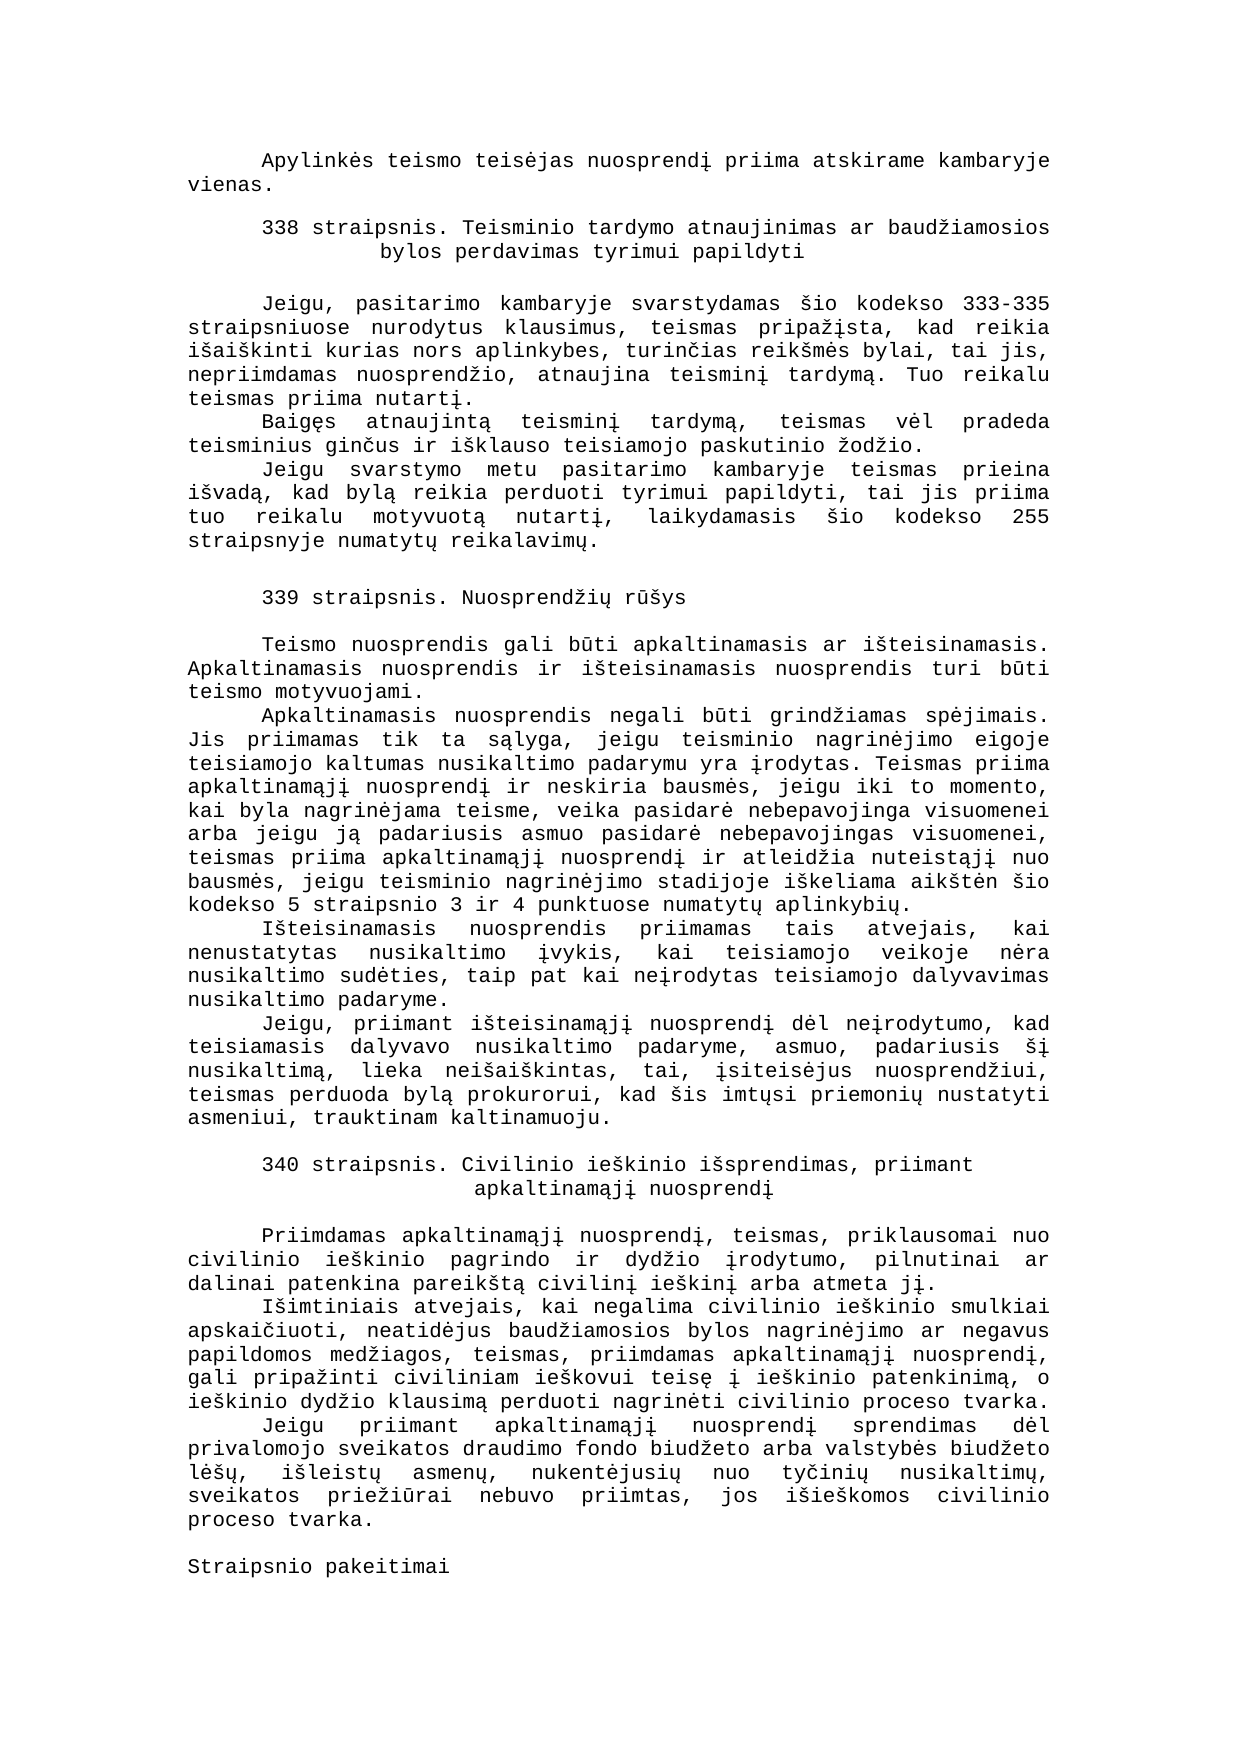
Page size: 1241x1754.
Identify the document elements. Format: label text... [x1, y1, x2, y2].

text apkaltinamąjį nuosprendį [187, 1178, 1050, 1202]
text 338 straipsnis. Teisminio tardymo atnaujinimas ar baudžiamosios bylos perdavimas tyrimui papildyti [261, 217, 1050, 264]
text Straipsnio pakeitimai [187, 1556, 1050, 1580]
text Teismo nuosprendis gali būti apkaltinamasis ar išteisinamasis. Apkaltinamasis nuosprendis ir išteisinamasis nuosprendis turi būti teismo motyvuojami. [187, 634, 1050, 705]
text 339 straipsnis. Nuosprendžių rūšys [187, 587, 1050, 611]
text Jeigu priimant apkaltinamąjį nuosprendį sprendimas dėl privalomojo sveikatos draudimo fondo biudžeto arba valstybės biudžeto lėšų, išleistų asmenų, nukentėjusių nuo tyčinių nusikaltimų, sveikatos priežiūrai nebuvo priimtas, jos išieškomos civilinio proceso tvarka. [187, 1414, 1050, 1533]
text Priimdamas apkaltinamąjį nuosprendį, teismas, priklausomai nuo civilinio ieškinio pagrindo ir dydžio įrodytumo, pilnutinai ar dalinai patenkina pareikštą civilinį ieškinį arba atmeta jį. [187, 1225, 1050, 1296]
text Baigęs atnaujintą teisminį tardymą, teismas vėl pradeda teisminius ginčus ir išklauso teisiamojo paskutinio žodžio. [187, 411, 1050, 459]
text Apylinkės teismo teisėjas nuosprendį priima atskirame kambaryje vienas. [187, 150, 1050, 197]
text Jeigu, pasitarimo kambaryje svarstydamas šio kodekso 333-335 straipsniuose nurodytus klausimus, teismas pripažįsta, kad reikia išaiškinti kurias nors aplinkybes, turinčias reikšmės bylai, tai jis, nepriimdamas nuosprendžio, atnaujina teisminį tardymą. Tuo reikalu teismas priima nutartį. [187, 293, 1050, 411]
text Išimtiniais atvejais, kai negalima civilinio ieškinio smulkiai apskaičiuoti, neatidėjus baudžiamosios bylos nagrinėjimo ar negavus papildomos medžiagos, teismas, priimdamas apkaltinamąjį nuosprendį, gali pripažinti civiliniam ieškovui teisę į ieškinio patenkinimą, o ieškinio dydžio klausimą perduoti nagrinėti civilinio proceso tvarka. [187, 1296, 1050, 1414]
text Išteisinamasis nuosprendis priimamas tais atvejais, kai nenustatytas nusikaltimo įvykis, kai teisiamojo veikoje nėra nusikaltimo sudėties, taip pat kai neįrodytas teisiamojo dalyvavimas nusikaltimo padaryme. [187, 918, 1050, 1013]
text Jeigu svarstymo metu pasitarimo kambaryje teismas prieina išvadą, kad bylą reikia perduoti tyrimui papildyti, tai jis priima tuo reikalu motyvuotą nutartį, laikydamasis šio kodekso 255 straipsnyje numatytų reikalavimų. [187, 459, 1050, 553]
text Jeigu, priimant išteisinamąjį nuosprendį dėl neįrodytumo, kad teisiamasis dalyvavo nusikaltimo padaryme, asmuo, padariusis šį nusikaltimą, lieka neišaiškintas, tai, įsiteisėjus nuosprendžiui, teismas perduoda bylą prokurorui, kad šis imtųsi priemonių nustatyti asmeniui, trauktinam kaltinamuoju. [187, 1013, 1050, 1131]
text Apkaltinamasis nuosprendis negali būti grindžiamas spėjimais. Jis priimamas tik ta sąlyga, jeigu teisminio nagrinėjimo eigoje teisiamojo kaltumas nusikaltimo padarymu yra įrodytas. Teismas priima apkaltinamąjį nuosprendį ir neskiria bausmės, jeigu iki to momento, kai byla nagrinėjama teisme, veika pasidarė nebepavojinga visuomenei arba jeigu ją padariusis asmuo pasidarė nebepavojingas visuomenei, teismas priima apkaltinamąjį nuosprendį ir atleidžia nuteistąjį nuo bausmės, jeigu teisminio nagrinėjimo stadijoje iškeliama aikštėn šio kodekso 5 straipsnio 3 ir 4 punktuose numatytų aplinkybių. [187, 705, 1050, 918]
text 340 straipsnis. Civilinio ieškinio išsprendimas, priimant [187, 1154, 1050, 1178]
